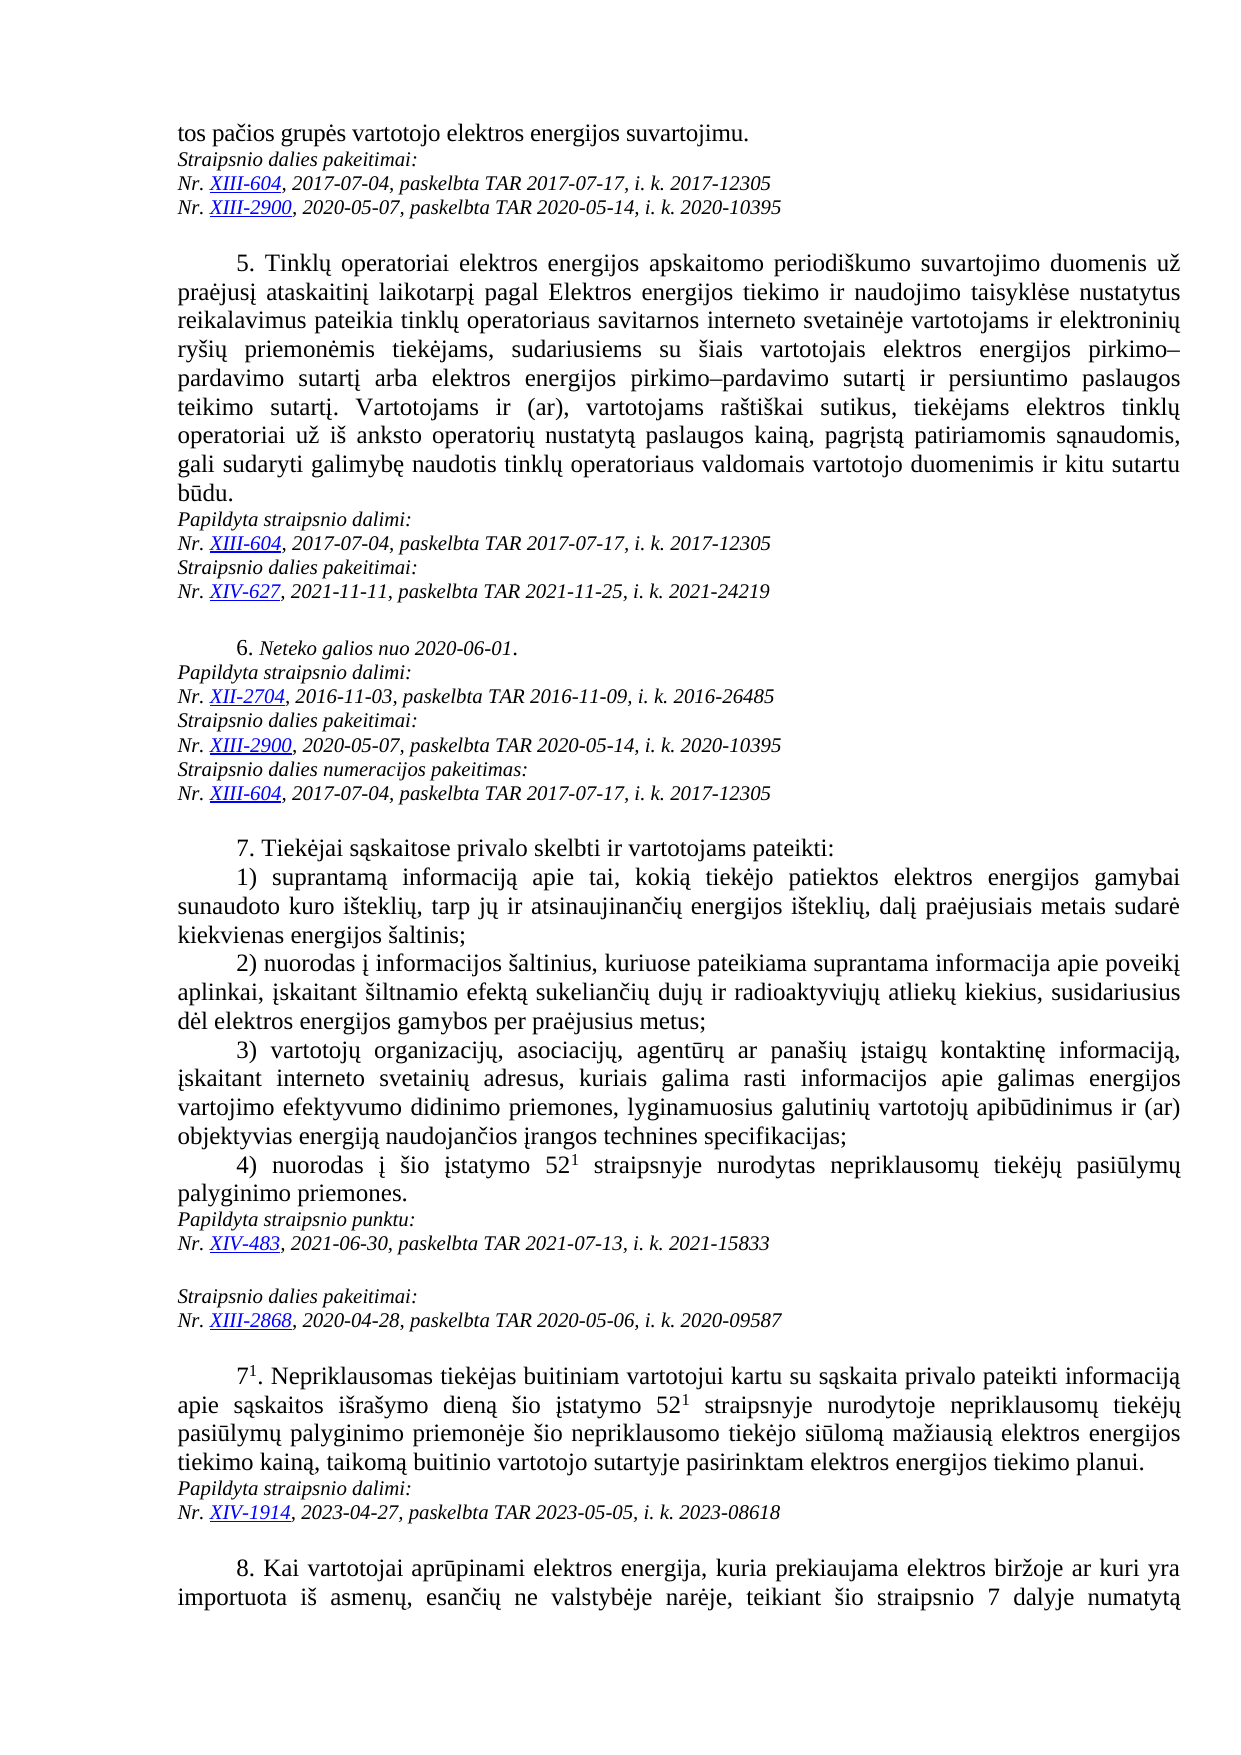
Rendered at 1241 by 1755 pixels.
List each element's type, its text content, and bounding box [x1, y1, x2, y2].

text Straipsnio dalies pakeitimai: [177, 147, 1181, 171]
text Papildyta straipsnio dalimi: [177, 507, 1181, 531]
text 71. Nepriklausomas tiekėjas buitiniam vartotojui kartu su sąskaita privalo pateikti informaciją apie sąskaitos išrašymo dieną šio įstatymo 521 straipsnyje nurodytoje nepriklausomų tiekėjų pasiūlymų palyginimo priemonėje šio nepriklausomo tiekėjo siūlomą mažiausią elektros energijos tiekimo kainą, taikomą buitinio vartotojo sutartyje pasirinktam elektros energijos tiekimo planui. [177, 1361, 1181, 1476]
text Papildyta straipsnio dalimi: [177, 660, 1181, 684]
text 3) vartotojų organizacijų, asociacijų, agentūrų ar panašių įstaigų kontaktinę informaciją, įskaitant interneto svetainių adresus, kuriais galima rasti informacijos apie galimas energijos vartojimo efektyvumo didinimo priemones, lyginamuosius galutinių vartotojų apibūdinimus ir (ar) objektyvias energiją naudojančios įrangos technines specifikacijas; [177, 1035, 1181, 1150]
text Straipsnio dalies pakeitimai: [177, 555, 1181, 579]
text 6. Neteko galios nuo 2020-06-01. [177, 632, 1181, 660]
text Papildyta straipsnio dalimi: [177, 1476, 1181, 1500]
text Nr. XIII-2868, 2020-04-28, paskelbta TAR 2020-05-06, i. k. 2020-09587 [177, 1308, 1181, 1332]
text Straipsnio dalies pakeitimai: [177, 708, 1181, 732]
text 4) nuorodas į šio įstatymo 521 straipsnyje nurodytas nepriklausomų tiekėjų pasiūlymų palyginimo priemones. [177, 1150, 1181, 1207]
text Straipsnio dalies pakeitimai: [177, 1284, 1181, 1308]
text 2) nuorodas į informacijos šaltinius, kuriuose pateikiama suprantama informacija apie poveikį aplinkai, įskaitant šiltnamio efektą sukeliančių dujų ir radioaktyviųjų atliekų kiekius, susidariusius dėl elektros energijos gamybos per praėjusius metus; [177, 948, 1181, 1035]
text Nr. XIV-1914, 2023-04-27, paskelbta TAR 2023-05-05, i. k. 2023-08618 [177, 1500, 1181, 1524]
text 5. Tinklų operatoriai elektros energijos apskaitomo periodiškumo suvartojimo duomenis už praėjusį ataskaitinį laikotarpį pagal Elektros energijos tiekimo ir naudojimo taisyklėse nustatytus reikalavimus pateikia tinklų operatoriaus savitarnos interneto svetainėje vartotojams ir elektroninių ryšių priemonėmis tiekėjams, sudariusiems su šiais vartotojais elektros energijos pirkimo–pardavimo sutartį arba elektros energijos pirkimo–pardavimo sutartį ir persiuntimo paslaugos teikimo sutartį. Vartotojams ir (ar), vartotojams raštiškai sutikus, tiekėjams elektros tinklų operatoriai už iš anksto operatorių nustatytą paslaugos kainą, pagrįstą patiriamomis sąnaudomis, gali sudaryti galimybę naudotis tinklų operatoriaus valdomais vartotojo duomenimis ir kitu sutartu būdu. [177, 248, 1181, 507]
text Nr. XII-2704, 2016-11-03, paskelbta TAR 2016-11-09, i. k. 2016-26485 [177, 684, 1181, 708]
text 8. Kai vartotojai aprūpinami elektros energija, kuria prekiaujama elektros biržoje ar kuri yra importuota iš asmenų, esančių ne valstybėje narėje, teikiant šio straipsnio 7 dalyje numatytą [177, 1553, 1181, 1610]
text Straipsnio dalies numeracijos pakeitimas: [177, 757, 1181, 781]
text Papildyta straipsnio punktu: [177, 1207, 1181, 1231]
text Nr. XIV-483, 2021-06-30, paskelbta TAR 2021-07-13, i. k. 2021-15833 [177, 1231, 1181, 1255]
text Nr. XIV-627, 2021-11-11, paskelbta TAR 2021-11-25, i. k. 2021-24219 [177, 579, 1181, 603]
text 1) suprantamą informaciją apie tai, kokią tiekėjo patiektos elektros energijos gamybai sunaudoto kuro išteklių, tarp jų ir atsinaujinančių energijos išteklių, dalį praėjusiais metais sudarė kiekvienas energijos šaltinis; [177, 862, 1181, 948]
text Nr. XIII-604, 2017-07-04, paskelbta TAR 2017-07-17, i. k. 2017-12305 [177, 171, 1181, 195]
text tos pačios grupės vartotojo elektros energijos suvartojimu. [177, 118, 1181, 147]
text 7. Tiekėjai sąskaitose privalo skelbti ir vartotojams pateikti: [177, 833, 1181, 862]
text Nr. XIII-2900, 2020-05-07, paskelbta TAR 2020-05-14, i. k. 2020-10395 [177, 195, 1181, 219]
text Nr. XIII-2900, 2020-05-07, paskelbta TAR 2020-05-14, i. k. 2020-10395 [177, 732, 1181, 757]
text Nr. XIII-604, 2017-07-04, paskelbta TAR 2017-07-17, i. k. 2017-12305 [177, 781, 1181, 805]
text Nr. XIII-604, 2017-07-04, paskelbta TAR 2017-07-17, i. k. 2017-12305 [177, 531, 1181, 555]
